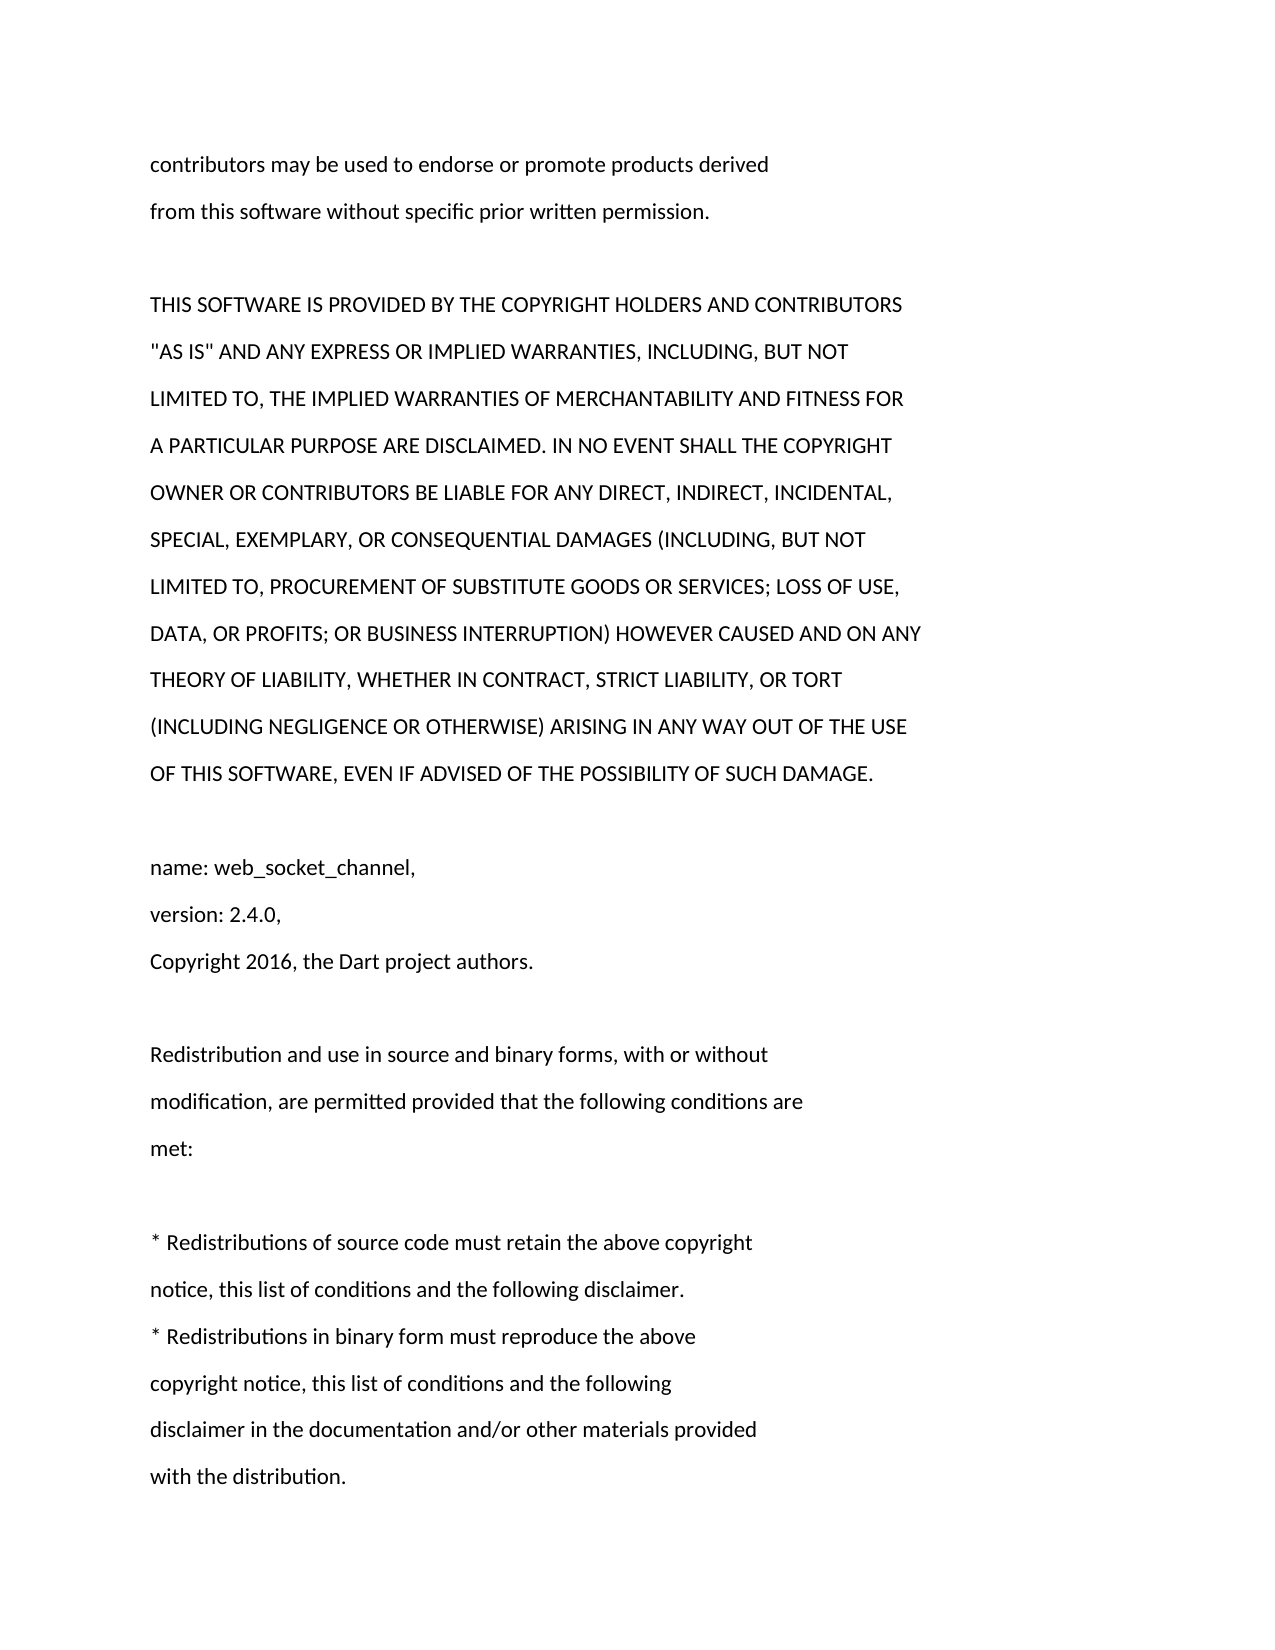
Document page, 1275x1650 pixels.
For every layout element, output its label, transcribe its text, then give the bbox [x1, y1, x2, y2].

text OF THIS SOFTWARE, EVEN IF ADVISED OF THE POSSIBILITY OF SUCH DAMAGE. [150, 759, 1125, 787]
text notice, this list of conditions and the following disclaimer. [150, 1275, 1125, 1303]
text OWNER OR CONTRIBUTORS BE LIABLE FOR ANY DIRECT, INDIRECT, INCIDENTAL, [150, 478, 1125, 506]
text A PARTICULAR PURPOSE ARE DISCLAIMED. IN NO EVENT SHALL THE COPYRIGHT [150, 431, 1125, 459]
text * Redistributions in binary form must reproduce the above [150, 1322, 1125, 1350]
text name: web_socket_channel, [150, 853, 1125, 881]
text modification, are permitted provided that the following conditions are [150, 1087, 1125, 1116]
text (INCLUDING NEGLIGENCE OR OTHERWISE) ARISING IN ANY WAY OUT OF THE USE [150, 712, 1125, 741]
text THEORY OF LIABILITY, WHETHER IN CONTRACT, STRICT LIABILITY, OR TORT [150, 666, 1125, 694]
text Copyright 2016, the Dart project authors. [150, 947, 1125, 975]
text THIS SOFTWARE IS PROVIDED BY THE COPYRIGHT HOLDERS AND CONTRIBUTORS [150, 291, 1125, 319]
text contributors may be used to endorse or promote products derived [150, 150, 1125, 178]
text disclaimer in the documentation and/or other materials provided [150, 1416, 1125, 1444]
text LIMITED TO, PROCUREMENT OF SUBSTITUTE GOODS OR SERVICES; LOSS OF USE, [150, 572, 1125, 600]
text "AS IS" AND ANY EXPRESS OR IMPLIED WARRANTIES, INCLUDING, BUT NOT [150, 337, 1125, 366]
text from this software without specific prior written permission. [150, 197, 1125, 225]
text SPECIAL, EXEMPLARY, OR CONSEQUENTIAL DAMAGES (INCLUDING, BUT NOT [150, 525, 1125, 553]
text version: 2.4.0, [150, 900, 1125, 928]
text met: [150, 1134, 1125, 1162]
text Redistribution and use in source and binary forms, with or without [150, 1041, 1125, 1069]
text LIMITED TO, THE IMPLIED WARRANTIES OF MERCHANTABILITY AND FITNESS FOR [150, 384, 1125, 412]
text copyright notice, this list of conditions and the following [150, 1369, 1125, 1397]
text * Redistributions of source code must retain the above copyright [150, 1228, 1125, 1256]
text with the distribution. [150, 1462, 1125, 1491]
text DATA, OR PROFITS; OR BUSINESS INTERRUPTION) HOWEVER CAUSED AND ON ANY [150, 619, 1125, 647]
